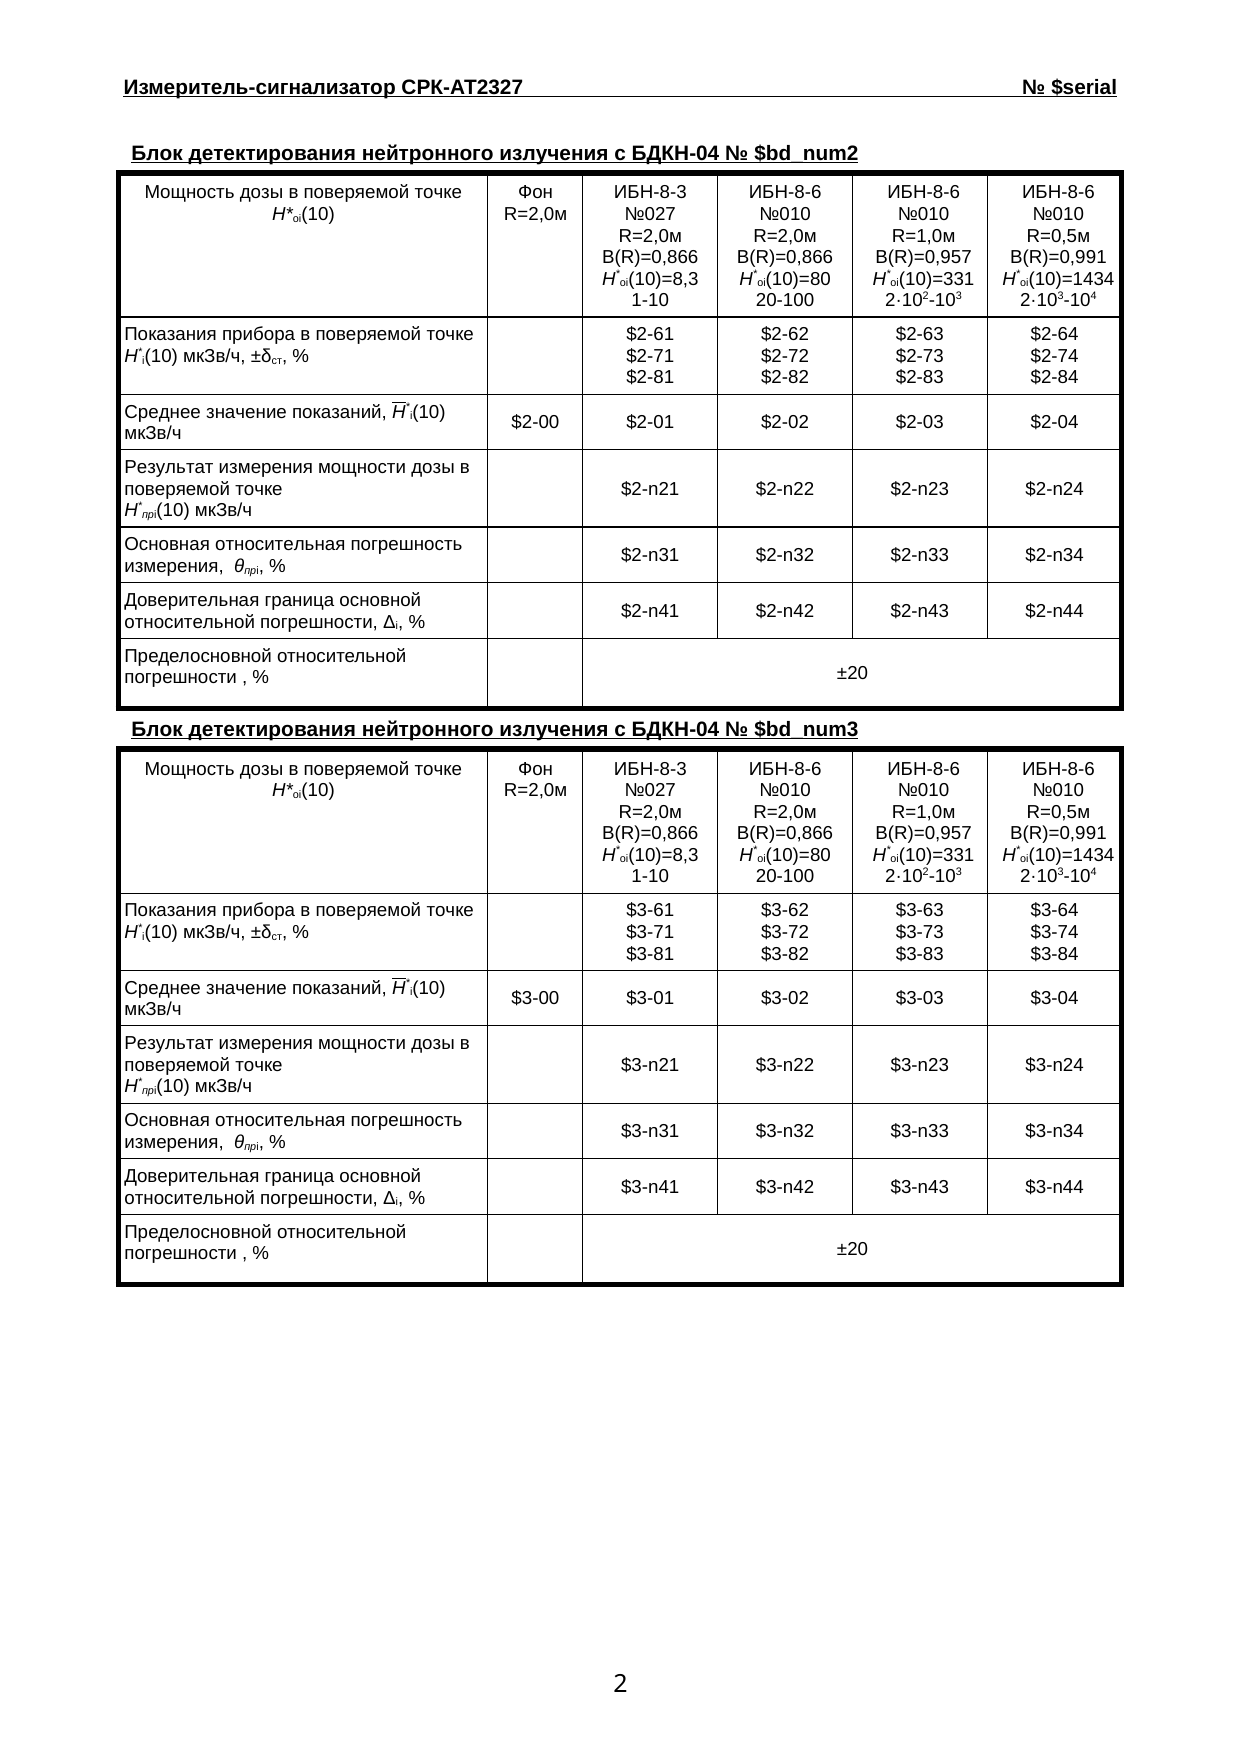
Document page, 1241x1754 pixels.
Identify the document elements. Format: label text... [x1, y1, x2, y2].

table_cell $2-n33 [853, 528, 987, 582]
table_cell ИБН-8-6 №010 R=1,0м B(R)=0,957 H*oi(10)=331 2·102-103 [853, 176, 987, 316]
table_cell $3-n33 [853, 1104, 987, 1158]
table_cell Результат измерения мощности дозы в поверяемой точке H*прi(10) мкЗв/ч [121, 450, 487, 526]
table_cell $3-n21 [583, 1026, 717, 1102]
table_cell $3-n32 [718, 1104, 852, 1158]
table_cell $2-n22 [718, 450, 852, 526]
table_cell Показания прибора в поверяемой точке H*i(10) мкЗв/ч, ±δст, % [121, 318, 487, 394]
table_cell $3-n44 [988, 1159, 1119, 1214]
table_cell $3-n41 [583, 1159, 717, 1214]
table_cell ИБН-8-6 №010 R=0,5м B(R)=0,991 H*oi(10)=1434 2·103-104 [988, 752, 1119, 892]
table_cell $2-n42 [718, 583, 852, 638]
table_cell [488, 1026, 582, 1102]
table_cell $2-n23 [853, 450, 987, 526]
table_cell ИБН-8-6 №010 R=1,0м B(R)=0,957 H*oi(10)=331 2·102-103 [853, 752, 987, 892]
table_cell $2-01 [583, 395, 717, 449]
table_cell Фон R=2,0м [488, 176, 582, 316]
table_cell Основная относительная погрешность измерения, θпрi, % [121, 528, 487, 582]
table_cell ИБН-8-3 №027 R=2,0м B(R)=0,866 H*oi(10)=8,3 1-10 [583, 176, 717, 316]
table_cell [488, 1215, 582, 1282]
table_cell Доверительная граница основной относительной погрешности, Δi, % [121, 1159, 487, 1214]
table_cell $2-n44 [988, 583, 1119, 638]
table_cell $3-04 [988, 971, 1119, 1025]
table_cell [488, 894, 582, 970]
table_cell ИБН-8-3 №027 R=2,0м B(R)=0,866 H*oi(10)=8,3 1-10 [583, 752, 717, 892]
table_cell Среднее значение показаний, H*i(10) мкЗв/ч [121, 971, 487, 1025]
table_cell ИБН-8-6 №010 R=2,0м B(R)=0,866 H*oi(10)=80 20-100 [718, 752, 852, 892]
table_cell $2-00 [488, 395, 582, 449]
table_cell $2-61 $2-71 $2-81 [583, 318, 717, 394]
table_cell $3-00 [488, 971, 582, 1025]
table_cell [488, 528, 582, 582]
table_cell $3-n24 [988, 1026, 1119, 1102]
table_header Блок детектирования нейтронного излучения с БДКН-04 № $bd_num3 [118, 711, 1122, 746]
table_cell $3-02 [718, 971, 852, 1025]
table_cell [488, 1104, 582, 1158]
table_cell [488, 639, 582, 706]
table_cell $2-n43 [853, 583, 987, 638]
table_cell $2-n32 [718, 528, 852, 582]
table_cell [488, 450, 582, 526]
table_cell $2-63 $2-73 $2-83 [853, 318, 987, 394]
table_cell $3-n23 [853, 1026, 987, 1102]
table_cell Пределосновной относительной погрешности , % [121, 639, 487, 706]
table_cell $2-04 [988, 395, 1119, 449]
table_cell $3-61 $3-71 $3-81 [583, 894, 717, 970]
table_cell $2-n31 [583, 528, 717, 582]
table_header Блок детектирования нейтронного излучения с БДКН-04 № $bd_num2 [118, 135, 1122, 170]
table_cell [488, 583, 582, 638]
table_cell Показания прибора в поверяемой точке H*i(10) мкЗв/ч, ±δст, % [121, 894, 487, 970]
table_cell Мощность дозы в поверяемой точке H*oi(10) [121, 752, 487, 892]
table_cell ±20 [583, 639, 1119, 706]
table_cell Фон R=2,0м [488, 752, 582, 892]
table_cell $3-n31 [583, 1104, 717, 1158]
table_cell $3-n43 [853, 1159, 987, 1214]
table_cell $2-03 [853, 395, 987, 449]
table_cell ±20 [583, 1215, 1119, 1282]
table_cell $3-64 $3-74 $3-84 [988, 894, 1119, 970]
table_cell $2-02 [718, 395, 852, 449]
table_cell $2-n24 [988, 450, 1119, 526]
table_cell $3-63 $3-73 $3-83 [853, 894, 987, 970]
table_cell $2-n41 [583, 583, 717, 638]
table_cell $3-01 [583, 971, 717, 1025]
table_cell $2-n21 [583, 450, 717, 526]
table_cell [488, 318, 582, 394]
table_cell $2-62 $2-72 $2-82 [718, 318, 852, 394]
table_cell Среднее значение показаний, H*i(10) мкЗв/ч [121, 395, 487, 449]
table_cell Основная относительная погрешность измерения, θпрi, % [121, 1104, 487, 1158]
table_cell $3-n34 [988, 1104, 1119, 1158]
table_cell $3-n42 [718, 1159, 852, 1214]
table_cell Пределосновной относительной погрешности , % [121, 1215, 487, 1282]
table_cell ИБН-8-6 №010 R=0,5м B(R)=0,991 H*oi(10)=1434 2·103-104 [988, 176, 1119, 316]
table_cell $3-n22 [718, 1026, 852, 1102]
table_cell $3-03 [853, 971, 987, 1025]
table_cell Доверительная граница основной относительной погрешности, Δi, % [121, 583, 487, 638]
table_cell Мощность дозы в поверяемой точке H*oi(10) [121, 176, 487, 316]
table_cell [488, 1159, 582, 1214]
table_cell Результат измерения мощности дозы в поверяемой точке H*прi(10) мкЗв/ч [121, 1026, 487, 1102]
table_cell $2-64 $2-74 $2-84 [988, 318, 1119, 394]
table_cell $2-n34 [988, 528, 1119, 582]
table_cell $3-62 $3-72 $3-82 [718, 894, 852, 970]
table_cell ИБН-8-6 №010 R=2,0м B(R)=0,866 H*oi(10)=80 20-100 [718, 176, 852, 316]
